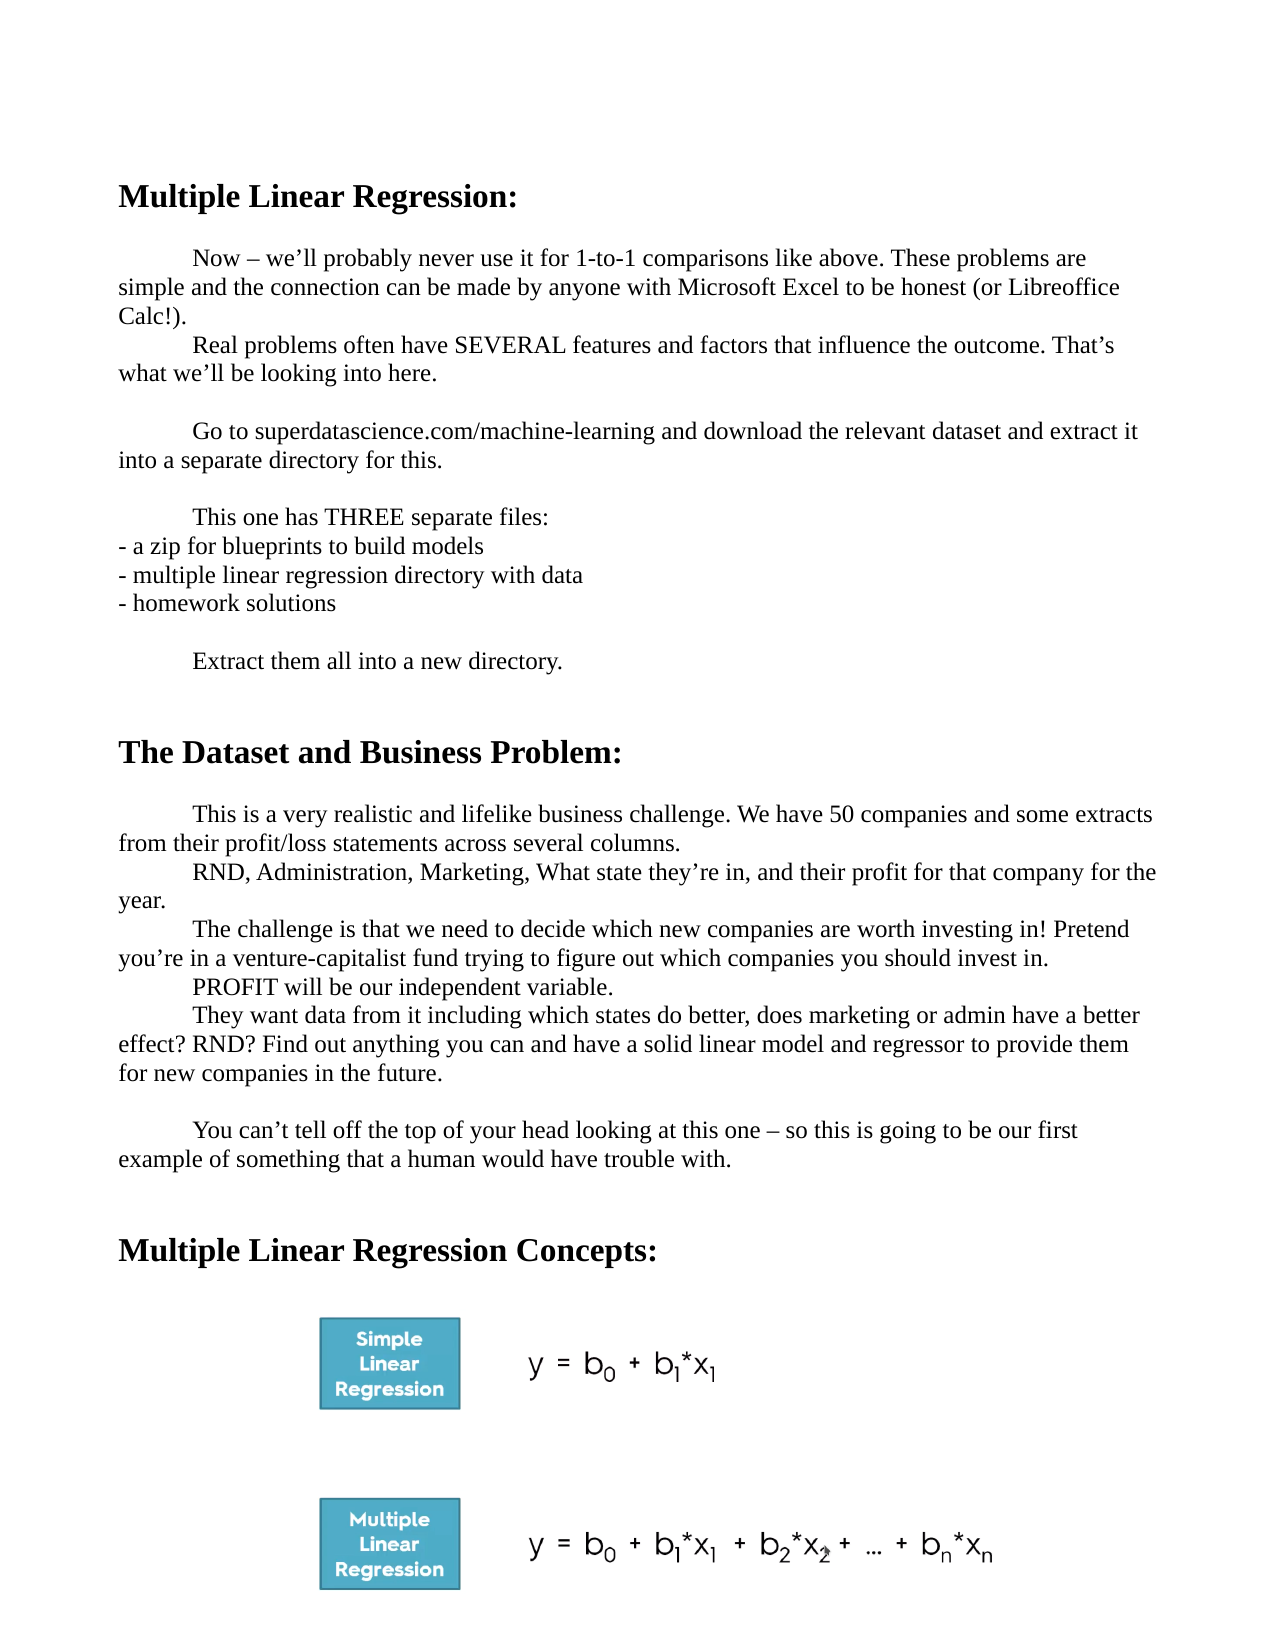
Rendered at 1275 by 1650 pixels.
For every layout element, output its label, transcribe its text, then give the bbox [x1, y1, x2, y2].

text - a zip for blueprints to build models [118, 531, 1157, 560]
text - multiple linear regression directory with data [118, 560, 1157, 588]
text They want data from it including which states do better, does marketing or admin have a better effect? RND? Find out anything you can and have a solid linear model and regressor to provide them for new companies in the future. [118, 1001, 1157, 1087]
picture [295, 1297, 1003, 1599]
text - homework solutions [118, 588, 1157, 617]
text PROFIT will be our independent variable. [118, 972, 1157, 1001]
text This is a very realistic and lifelike business challenge. We have 50 companies and some extracts from their profit/loss statements across several columns. [118, 799, 1157, 857]
text Multiple Linear Regression: [118, 176, 1157, 215]
text RND, Administration, Marketing, What state they’re in, and their profit for that company for the year. [118, 857, 1157, 914]
text Now – we’ll probably never use it for 1-to-1 comparisons like above. These problems are simple and the connection can be made by anyone with Microsoft Excel to be honest (or Libreoffice Calc!). [118, 243, 1157, 330]
text Multiple Linear Regression Concepts: [118, 1231, 1157, 1269]
text The Dataset and Business Problem: [118, 732, 1157, 771]
text Extract them all into a new directory. [118, 646, 1157, 675]
text This one has THREE separate files: [118, 502, 1157, 531]
text Go to superdatascience.com/machine-learning and download the relevant dataset and extract it into a separate directory for this. [118, 416, 1157, 473]
text The challenge is that we need to decide which new companies are worth investing in! Pretend you’re in a venture-capitalist fund trying to figure out which companies you should invest in. [118, 914, 1157, 972]
text Real problems often have SEVERAL features and factors that influence the outcome. That’s what we’ll be looking into here. [118, 330, 1157, 387]
text You can’t tell off the top of your head looking at this one – so this is going to be our first example of something that a human would have trouble with. [118, 1116, 1157, 1173]
